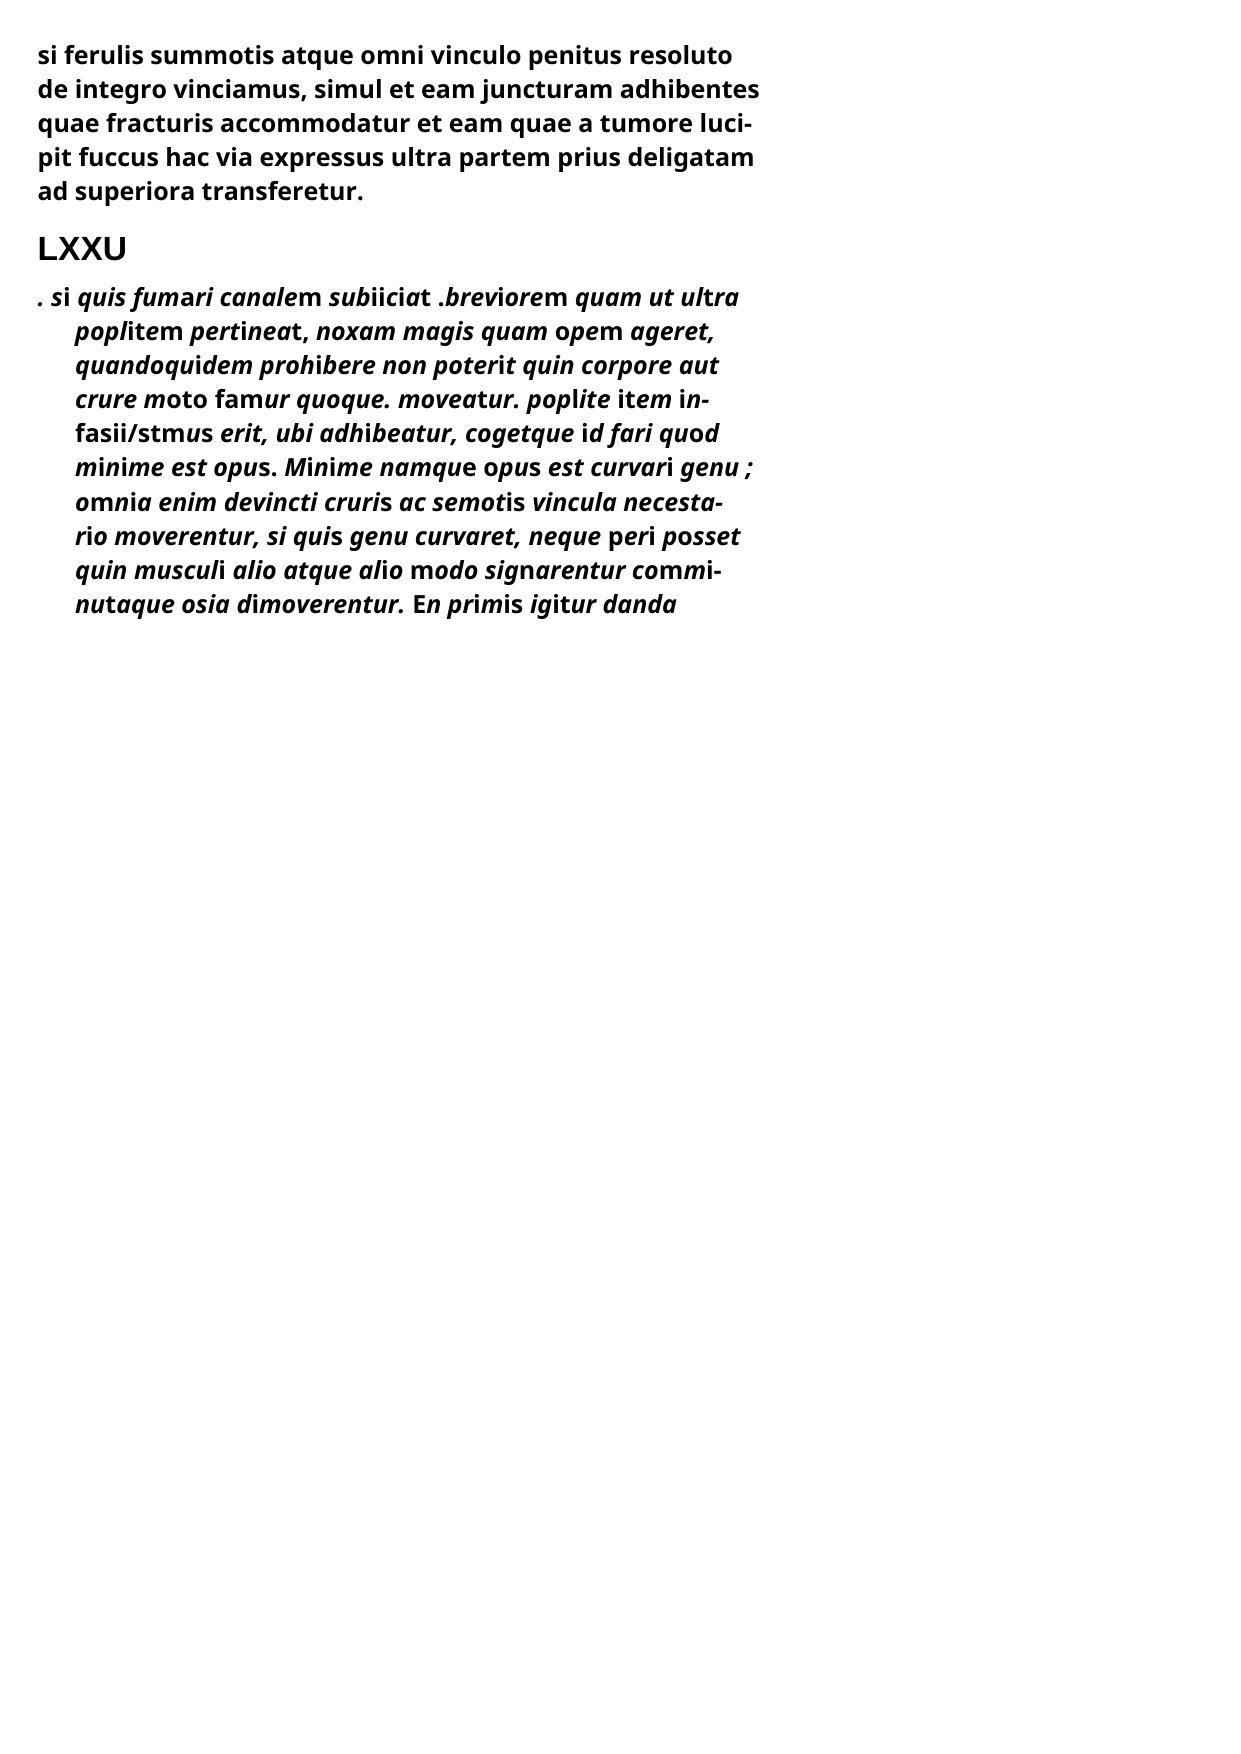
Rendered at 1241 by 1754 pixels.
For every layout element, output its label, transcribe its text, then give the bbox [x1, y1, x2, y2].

text si ferulis summotis atque omni vinculo penitus resoluto de integro vinciamus, simul et eam juncturam adhibentes quae fracturis accommodatur et eam quae a tumore luci- pit fuccus hac via expressus ultra partem prius deligatam ad superiora transferetur. [37, 37, 1203, 208]
text . si quis fumari canalem subiiciat .breviorem quam ut ultra poplitem pertineat, noxam magis quam opem ageret, quandoquidem prohibere non poterit quin corpore aut crure moto famur quoque. moveatur. poplite item in- fasii/stmus erit, ubi adhibeatur, cogetque id fari quod minime est opus. Minime namque opus est curvari genu ; omnia enim devincti cruris ac semotis vincula necesta- rio moverentur, si quis genu curvaret, neque peri posset quin musculi alio atque alio modo signarentur commi- nutaque osia dimoverentur. En primis igitur danda [37, 280, 1203, 620]
subtitle LXXU [37, 229, 1203, 267]
